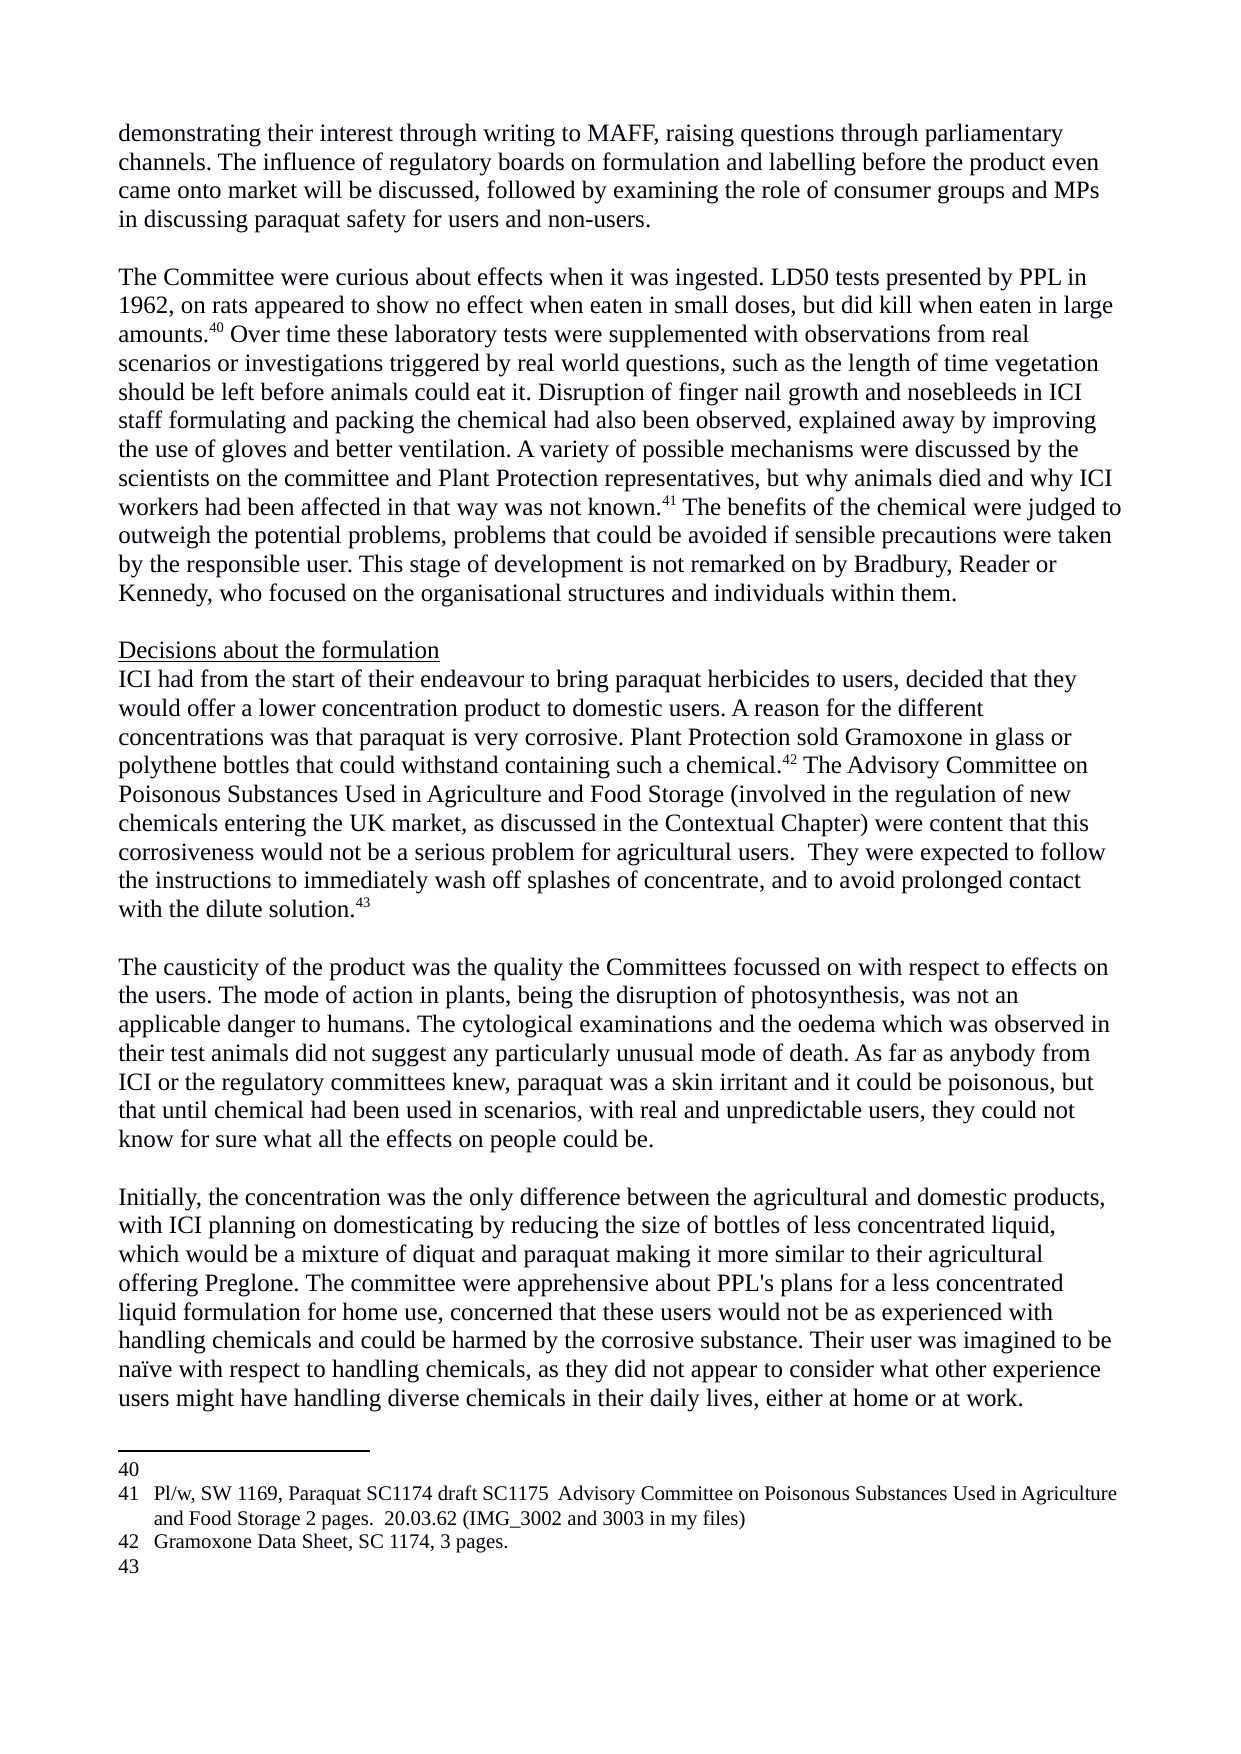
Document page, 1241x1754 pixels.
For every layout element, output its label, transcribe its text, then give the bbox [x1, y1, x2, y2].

text Pl/w, SW 1169, Paraquat SC1174 draft SC1175 Advisory Committee on Poisonous Substances Used in Agriculture and Food Storage 2 pages. 20.03.62 (IMG_3002 and 3003 in my files) [118, 1481, 1122, 1529]
text demonstrating their interest through writing to MAFF, raising questions through parliamentary channels. The influence of regulatory boards on formulation and labelling before the product even came onto market will be discussed, followed by examining the role of consumer groups and MPs in discussing paraquat safety for users and non-users. [118, 118, 1122, 233]
text Gramoxone Data Sheet, SC 1174, 3 pages. [118, 1529, 1122, 1553]
text Initially, the concentration was the only difference between the agricultural and domestic products, with ICI planning on domesticating by reducing the size of bottles of less concentrated liquid, which would be a mixture of diquat and paraquat making it more similar to their agricultural offering Preglone. The committee were apprehensive about PPL's plans for a less concentrated liquid formulation for home use, concerned that these users would not be as experienced with handling chemicals and could be harmed by the corrosive substance. Their user was imagined to be naïve with respect to handling chemicals, as they did not appear to consider what other experience users might have handling diverse chemicals in their daily lives, either at home or at work. [118, 1182, 1122, 1412]
text The causticity of the product was the quality the Committees focussed on with respect to effects on the users. The mode of action in plants, being the disruption of photosynthesis, was not an applicable danger to humans. The cytological examinations and the oedema which was observed in their test animals did not suggest any particularly unusual mode of death. As far as anybody from ICI or the regulatory committees knew, paraquat was a skin irritant and it could be poisonous, but that until chemical had been used in scenarios, with real and unpredictable users, they could not know for sure what all the effects on people could be. [118, 952, 1122, 1153]
text ICI had from the start of their endeavour to bring paraquat herbicides to users, decided that they would offer a lower concentration product to domestic users. A reason for the different concentrations was that paraquat is very corrosive. Plant Protection sold Gramoxone in glass or polythene bottles that could withstand containing such a chemical. The Advisory Committee on Poisonous Substances Used in Agriculture and Food Storage (involved in the regulation of new chemicals entering the UK market, as discussed in the Contextual Chapter) were content that this corrosiveness would not be a serious problem for agricultural users. They were expected to follow the instructions to immediately wash off splashes of concentrate, and to avoid prolonged contact with the dilute solution. [118, 664, 1122, 923]
text The Committee were curious about effects when it was ingested. LD50 tests presented by PPL in 1962, on rats appeared to show no effect when eaten in small doses, but did kill when eaten in large amounts. Over time these laboratory tests were supplemented with observations from real scenarios or investigations triggered by real world questions, such as the length of time vegetation should be left before animals could eat it. Disruption of finger nail growth and nosebleeds in ICI staff formulating and packing the chemical had also been observed, explained away by improving the use of gloves and better ventilation. A variety of possible mechanisms were discussed by the scientists on the committee and Plant Protection representatives, but why animals died and why ICI workers had been affected in that way was not known. The benefits of the chemical were judged to outweigh the potential problems, problems that could be avoided if sensible precautions were taken by the responsible user. This stage of development is not remarked on by Bradbury, Reader or Kennedy, who focused on the organisational structures and individuals within them. [118, 262, 1122, 607]
text Decisions about the formulation [118, 636, 1122, 664]
